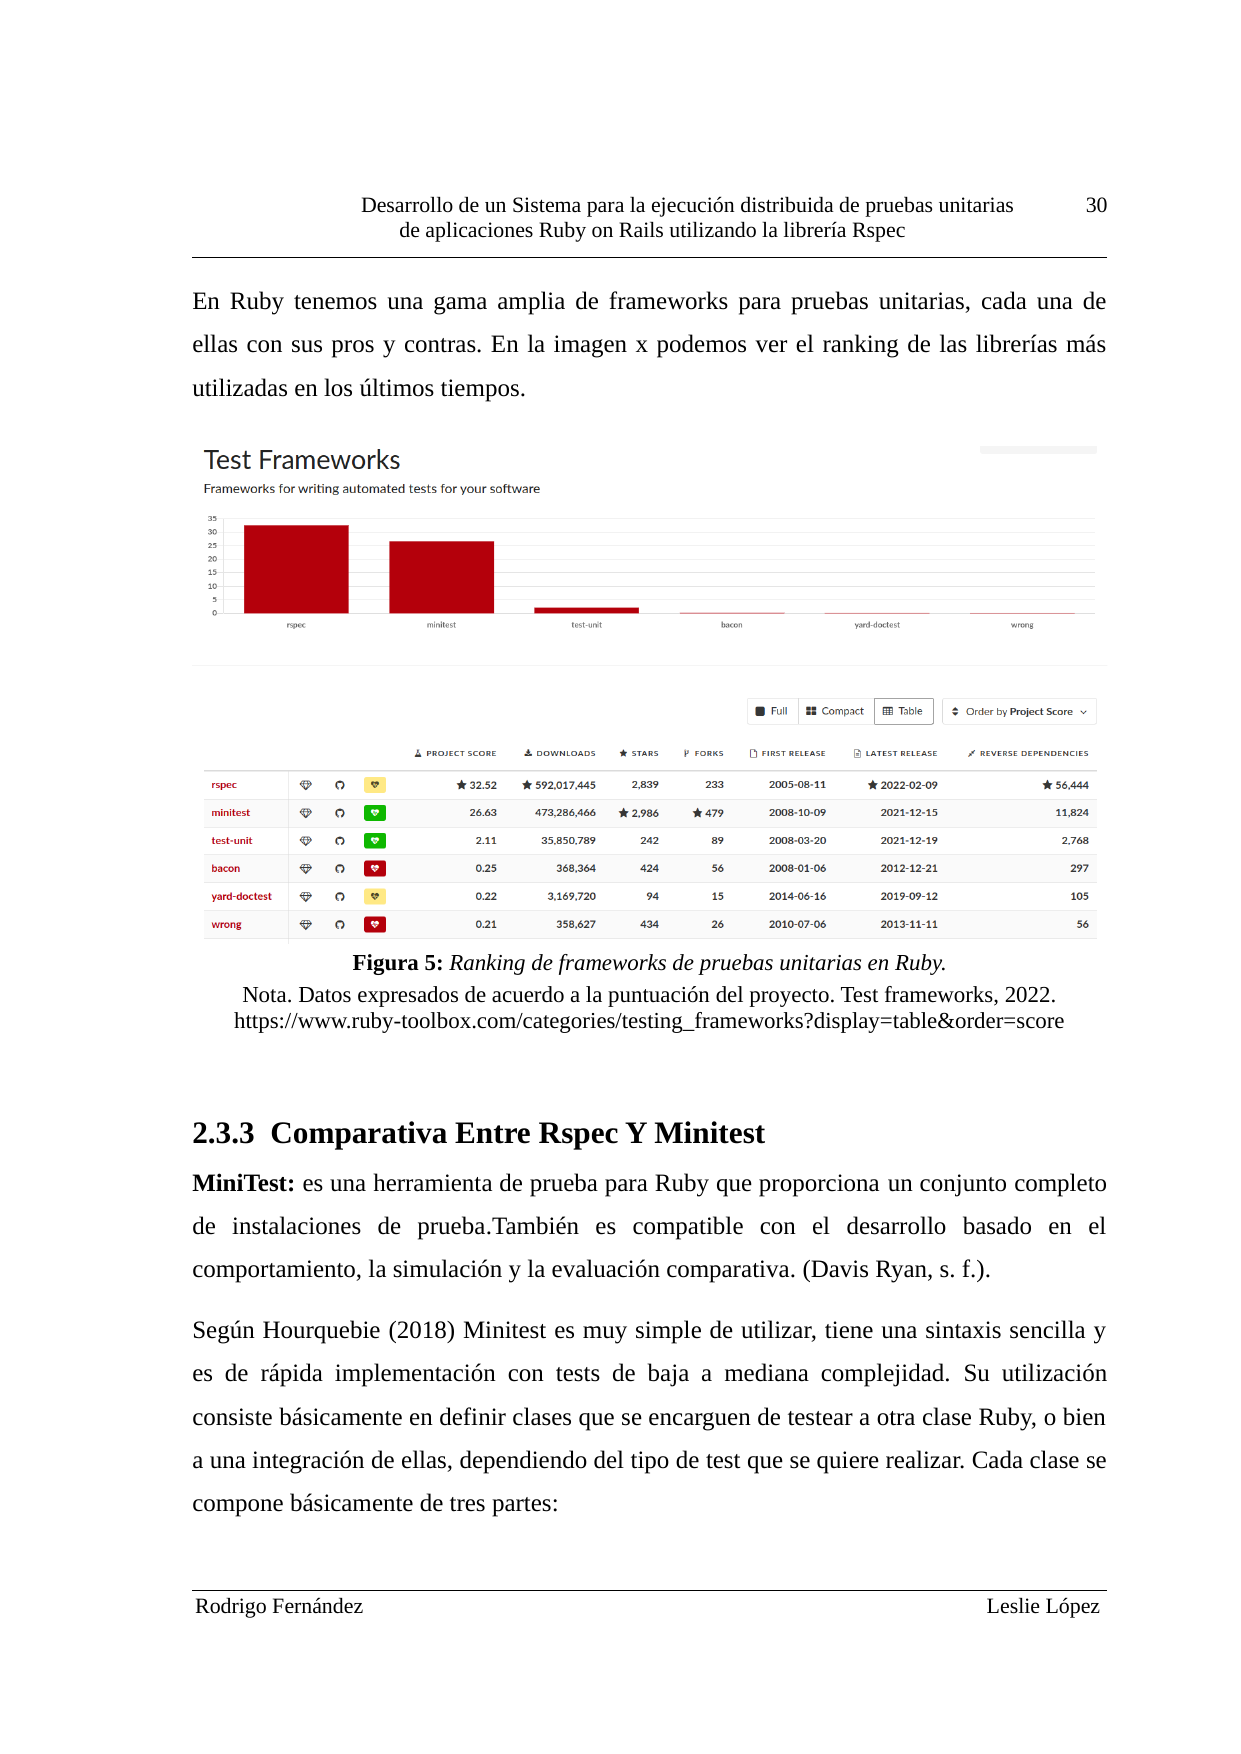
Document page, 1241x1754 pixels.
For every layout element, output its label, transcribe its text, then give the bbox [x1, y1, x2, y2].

list MiniTest: es una herramienta de prueba para Ruby que proporciona un conjunto completo de instalaciones de prueba.También es compatible con el desarrollo basado en el comportamiento, la simulación y la evaluación comparativa. (Davis Ryan, s. f.).⁠ [192, 1168, 1107, 1283]
picture [192, 446, 1108, 944]
subtitle Comparativa entre Rspec y Minitest [192, 1114, 1107, 1151]
list Según Hourquebie (2018)⁠ Minitest es muy simple de utilizar, tiene una sintaxis sencilla y es de rápida implementación con tests de baja a mediana complejidad. Su utilización consiste básicamente en definir clases que se encarguen de testear a otra clase Ruby, o bien a una integración de ellas, dependiendo del tipo de test que se quiere realizar. Cada clase se compone básicamente de tres partes: [192, 1315, 1107, 1517]
text Figura 5: Ranking de frameworks de pruebas unitarias en Ruby. [192, 944, 1107, 975]
list En Ruby tenemos una gama amplia de frameworks para pruebas unitarias, cada una de ellas con sus pros y contras. En la imagen x podemos ver el ranking de las librerías más utilizadas en los últimos tiempos. [192, 286, 1107, 401]
text Nota. Datos expresados de acuerdo a la puntuación del proyecto. Test frameworks, 2022. https://www.ruby-toolbox.com/categories/testing_frameworks?display=table&order=score [192, 981, 1107, 1034]
